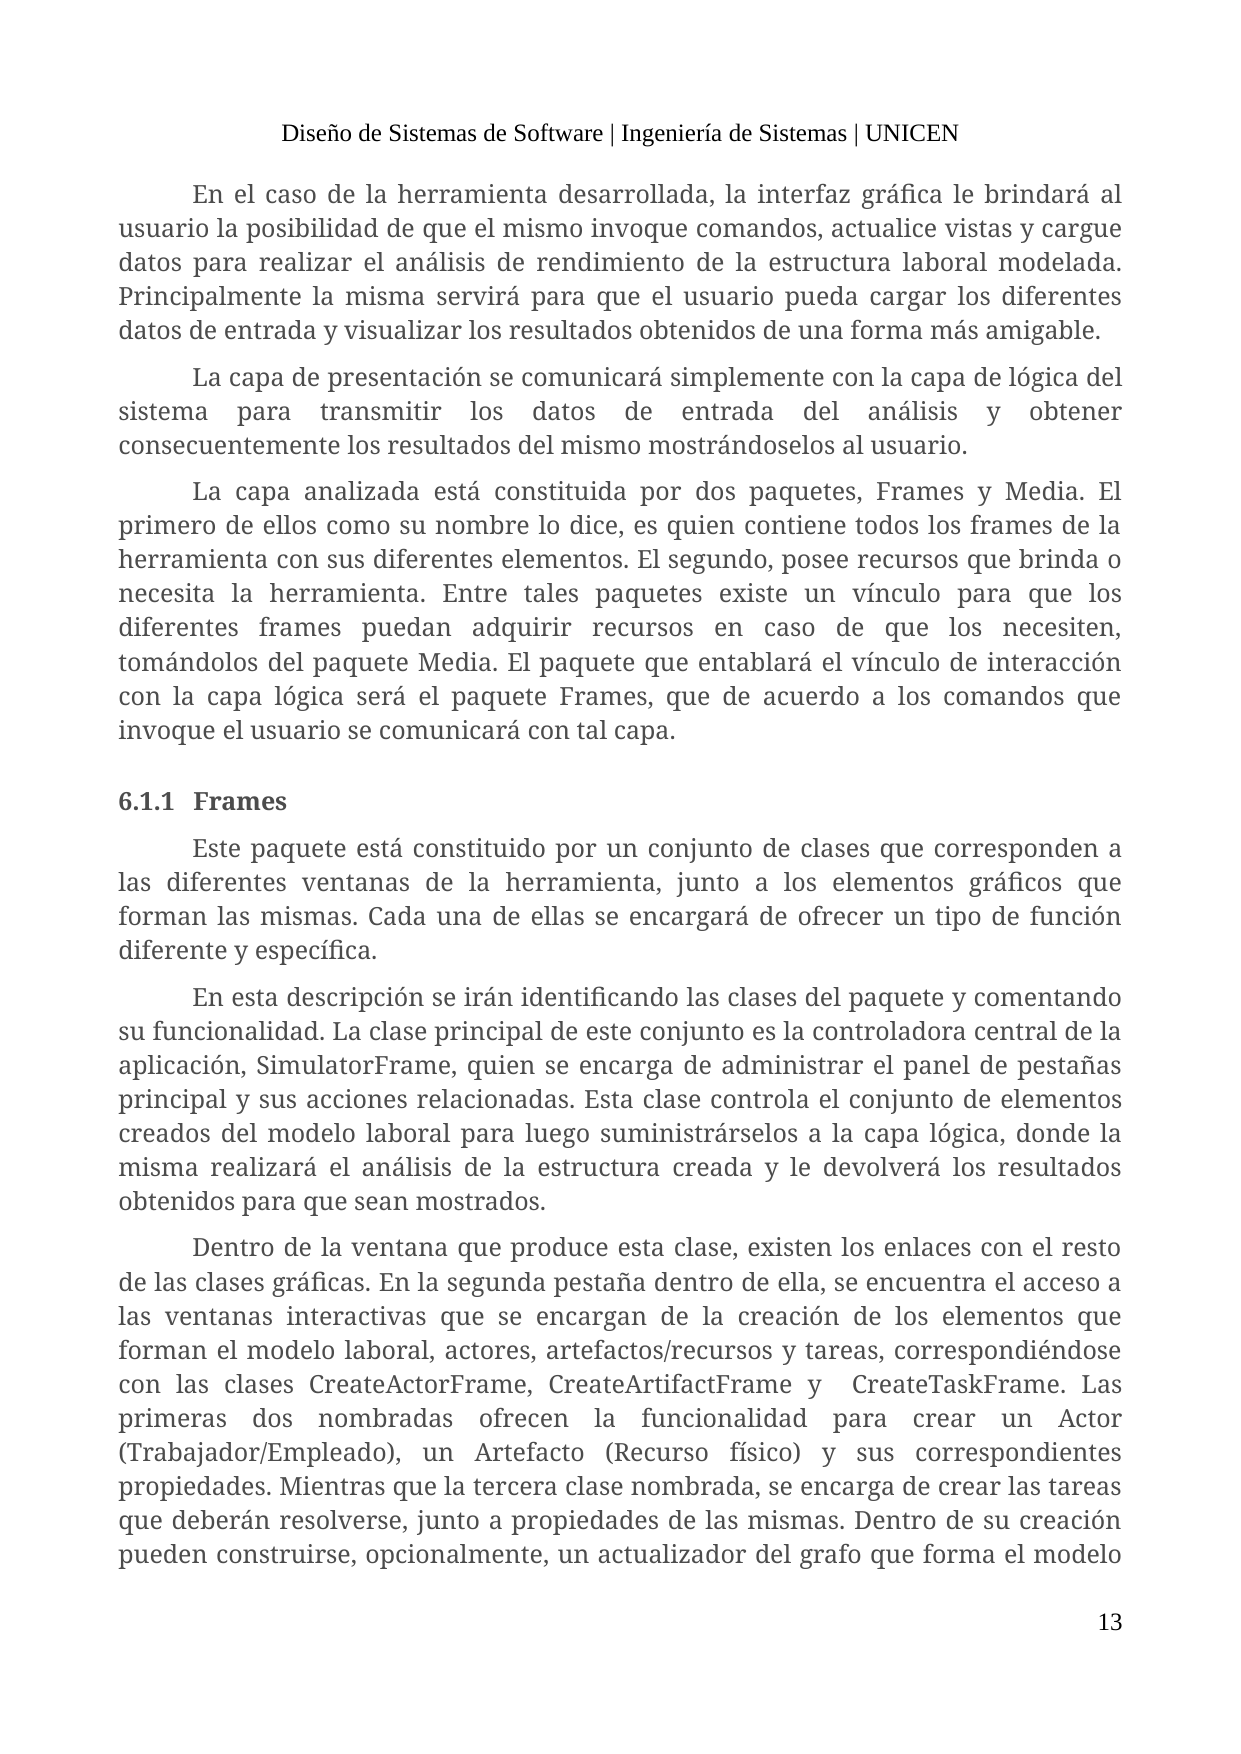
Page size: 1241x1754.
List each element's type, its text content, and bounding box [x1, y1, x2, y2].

subtitle Frames [118, 784, 1122, 818]
text Este paquete está constituido por un conjunto de clases que corresponden a las diferentes ventanas de la herramienta, junto a los elementos gráficos que forman las mismas. Cada una de ellas se encargará de ofrecer un tipo de función diferente y específica. [118, 830, 1122, 967]
text En esta descripción se irán identificando las clases del paquete y comentando su funcionalidad. La clase principal de este conjunto es la controladora central de la aplicación, SimulatorFrame, quien se encarga de administrar el panel de pestañas principal y sus acciones relacionadas. Esta clase controla el conjunto de elementos creados del modelo laboral para luego suministrárselos a la capa lógica, donde la misma realizará el análisis de la estructura creada y le devolverá los resultados obtenidos para que sean mostrados. [118, 979, 1122, 1218]
text La capa analizada está constituida por dos paquetes, Frames y Media. El primero de ellos como su nombre lo dice, es quien contiene todos los frames de la herramienta con sus diferentes elementos. El segundo, posee recursos que brinda o necesita la herramienta. Entre tales paquetes existe un vínculo para que los diferentes frames puedan adquirir recursos en caso de que los necesiten, tomándolos del paquete Media. El paquete que entablará el vínculo de interacción con la capa lógica será el paquete Frames, que de acuerdo a los comandos que invoque el usuario se comunicará con tal capa. [118, 474, 1122, 746]
text Dentro de la ventana que produce esta clase, existen los enlaces con el resto de las clases gráficas. En la segunda pestaña dentro de ella, se encuentra el acceso a las ventanas interactivas que se encargan de la creación de los elementos que forman el modelo laboral, actores, artefactos/recursos y tareas, correspondiéndose con las clases CreateActorFrame, CreateArtifactFrame y CreateTaskFrame. Las primeras dos nombradas ofrecen la funcionalidad para crear un Actor (Trabajador/Empleado), un Artefacto (Recurso físico) y sus correspondientes propiedades. Mientras que la tercera clase nombrada, se encarga de crear las tareas que deberán resolverse, junto a propiedades de las mismas. Dentro de su creación pueden construirse, opcionalmente, un actualizador del grafo que forma el modelo [118, 1230, 1122, 1571]
text En el caso de la herramienta desarrollada, la interfaz gráfica le brindará al usuario la posibilidad de que el mismo invoque comandos, actualice vistas y cargue datos para realizar el análisis de rendimiento de la estructura laboral modelada. Principalmente la misma servirá para que el usuario pueda cargar los diferentes datos de entrada y visualizar los resultados obtenidos de una forma más amigable. [118, 176, 1122, 347]
text La capa de presentación se comunicará simplemente con la capa de lógica del sistema para transmitir los datos de entrada del análisis y obtener consecuentemente los resultados del mismo mostrándoselos al usuario. [118, 359, 1122, 461]
